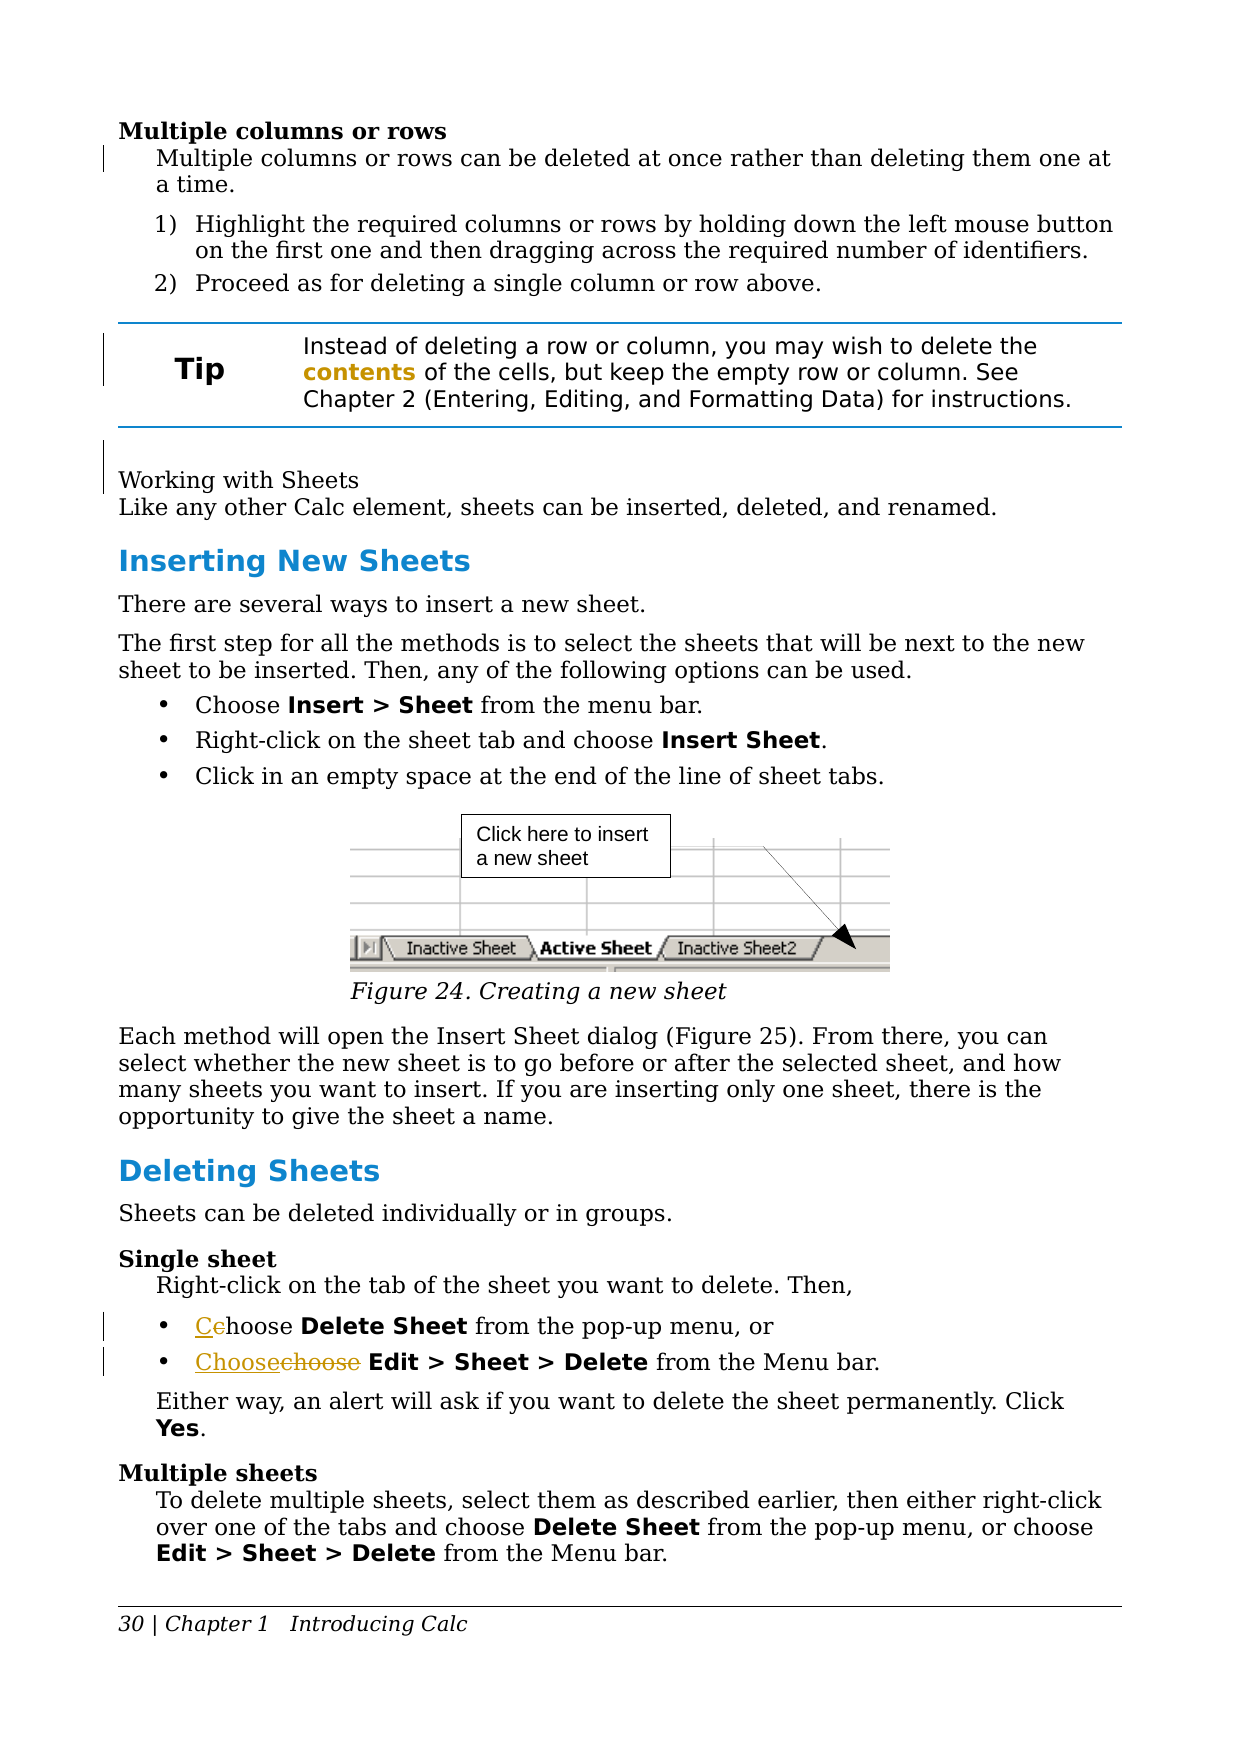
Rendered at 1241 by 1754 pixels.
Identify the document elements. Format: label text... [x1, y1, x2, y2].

text Working with Sheets [118, 440, 1122, 494]
list Choose Edit > Sheet > Delete from the Menu bar. [156, 1347, 1122, 1376]
subtitle Inserting New Sheets [118, 545, 1122, 579]
list Choose Insert > Sheet from the menu bar. [156, 690, 1122, 719]
list Proceed as for deleting a single column or row above. [177, 270, 1122, 297]
text To delete multiple sheets, select them as described earlier, then either right-click over one of the tabs and choose Delete Sheet from the pop-up menu, or choose Edit > Sheet > Delete from the Menu bar. [156, 1487, 1122, 1567]
subtitle Deleting Sheets [118, 1154, 1122, 1188]
text Right-click on the tab of the sheet you want to delete. Then, [156, 1272, 1122, 1299]
text Multiple columns or rows can be deleted at once rather than deleting them one at a time. [156, 145, 1122, 198]
text Single sheet [118, 1246, 1122, 1272]
picture [350, 838, 890, 972]
text Either way, an alert will ask if you want to delete the sheet permanently. Click Yes. [156, 1388, 1122, 1442]
text Each method will open the Insert Sheet dialog (Figure 25). From there, you can select whether the new sheet is to go before or after the selected sheet, and how many sheets you want to insert. If you are inserting only one sheet, there is the opportunity to give the sheet a name. [118, 1023, 1122, 1130]
text Figure 24. Creating a new sheet [351, 978, 890, 1005]
list Choose Delete Sheet from the pop‑up menu, or [156, 1312, 1122, 1341]
text Multiple columns or rows [118, 118, 1122, 145]
text There are several ways to insert a new sheet. [118, 591, 1122, 618]
list Highlight the required columns or rows by holding down the left mouse button on the first one and then dragging across the required number of identifiers. [177, 211, 1122, 264]
table_header Instead of deleting a row or column, you may wish to delete the contents of the cells, but keep the empty row or column. See Chapter 2 (Entering, Editing, and Formatting Data) for instructions. [281, 324, 1122, 426]
list Click in an empty space at the end of the line of sheet tabs. [156, 761, 1122, 790]
list The first step for all the methods is to select the sheets that will be next to the new sheet to be inserted. Then, any of the following options can be used. [118, 630, 1122, 683]
list Right-click on the sheet tab and choose Insert Sheet. [156, 725, 1122, 754]
table_header Tip [118, 324, 281, 426]
text Sheets can be deleted individually or in groups. [118, 1200, 1122, 1227]
text Like any other Calc element, sheets can be inserted, deleted, and renamed. [118, 494, 1122, 520]
text Multiple sheets [118, 1460, 1122, 1487]
